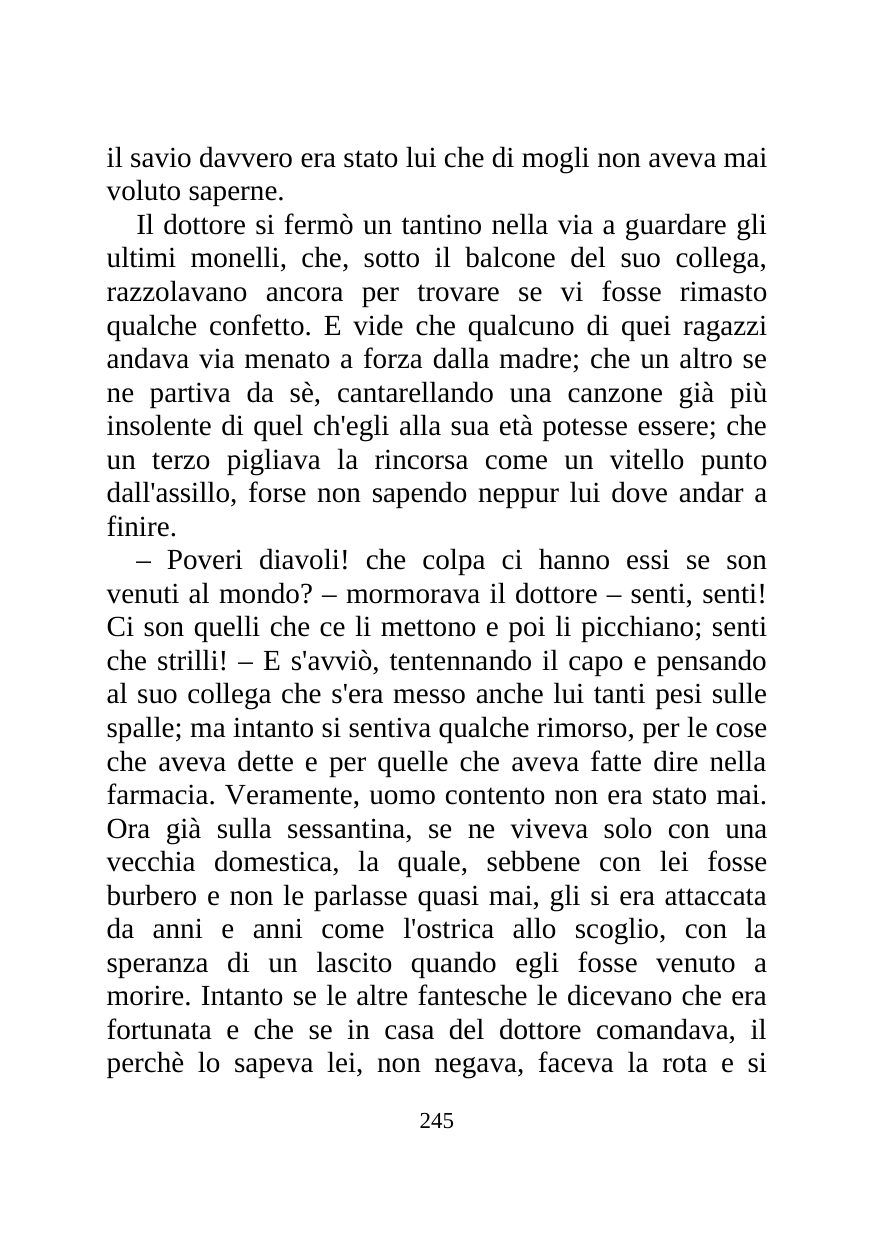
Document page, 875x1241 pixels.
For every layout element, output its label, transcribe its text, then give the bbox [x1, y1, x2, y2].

text Il dottore si fermò un tantino nella via a guardare gli ultimi monelli, che, sotto il balcone del suo collega, razzolavano ancora per trovare se vi fosse rimasto qualche confetto. E vide che qualcuno di quei ragazzi andava via menato a forza dalla madre; che un altro se ne partiva da sè, cantarellando una canzone già più insolente di quel ch'egli alla sua età potesse essere; che un terzo pigliava la rincorsa come un vitello punto dall'assillo, forse non sapendo neppur lui dove andar a finire. [106, 207, 768, 542]
text – Poveri diavoli! che colpa ci hanno essi se son venuti al mondo? – mormorava il dottore – senti, senti! Ci son quelli che ce li mettono e poi li picchiano; senti che strilli! – E s'avviò, tentennando il capo e pensando al suo collega che s'era messo anche lui tanti pesi sulle spalle; ma intanto si sentiva qualche rimorso, per le cose che aveva dette e per quelle che aveva fatte dire nella farmacia. Veramente, uomo contento non era stato mai. Ora già sulla sessantina, se ne viveva solo con una vecchia domestica, la quale, sebbene con lei fosse burbero e non le parlasse quasi mai, gli si era attaccata da anni e anni come l'ostrica allo scoglio, con la speranza di un lascito quando egli fosse venuto a morire. Intanto se le altre fantesche le dicevano che era fortunata e che se in casa del dottore comandava, il perchè lo sapeva lei, non negava, faceva la rota e si [106, 542, 768, 1079]
text il savio davvero era stato lui che di mogli non aveva mai voluto saperne. [106, 140, 768, 207]
